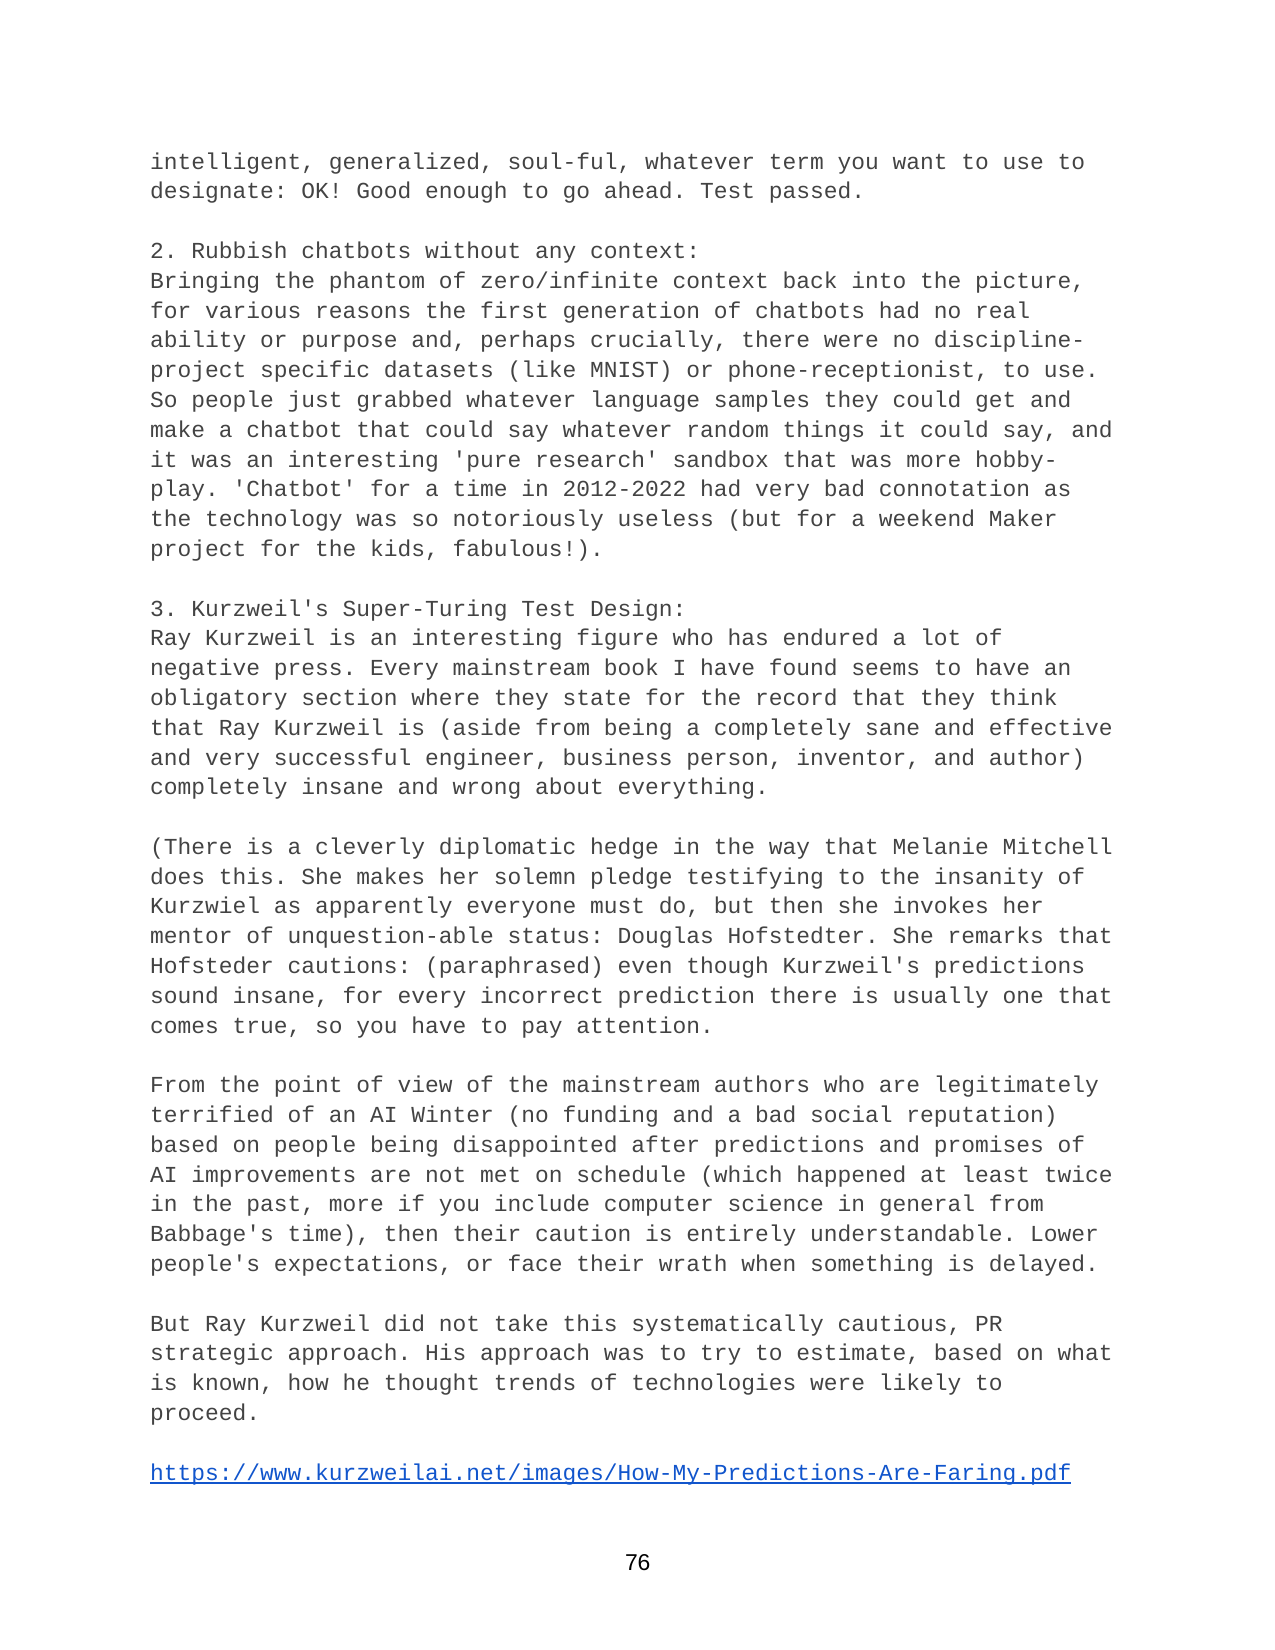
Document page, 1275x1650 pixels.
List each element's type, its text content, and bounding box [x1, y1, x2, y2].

text From the point of view of the mainstream authors who are legitimately terrified of an AI Winter (no funding and a bad social reputation) based on people being disappointed after predictions and promises of AI improvements are not met on schedule (which happened at least twice in the past, more if you include computer science in general from Babbage's time), then their caution is entirely understandable. Lower people's expectations, or face their wrath when something is delayed. [150, 1073, 1125, 1278]
text But Ray Kurzweil did not take this systematically cautious, PR strategic approach. His approach was to try to estimate, based on what is known, how he thought trends of technologies were likely to proceed. [150, 1312, 1125, 1427]
text Ray Kurzweil is an interesting figure who has endured a lot of negative press. Every mainstream book I have found seems to have an obligatory section where they state for the record that they think that Ray Kurzweil is (aside from being a completely sane and effective and very successful engineer, business person, inventor, and author) completely insane and wrong about everything. [150, 627, 1125, 802]
text (There is a cleverly diplomatic hedge in the way that Melanie Mitchell does this. She makes her solemn pledge testifying to the insanity of Kurzwiel as apparently everyone must do, but then she invokes her mentor of unquestion-able status: Douglas Hofstedter. She remarks that Hofsteder cautions: (paraphrased) even though Kurzweil's predictions sound insane, for every incorrect prediction there is usually one that comes true, so you have to pay attention. [150, 835, 1125, 1040]
text intelligent, generalized, soul-ful, whatever term you want to use to designate: OK! Good enough to go ahead. Test passed. [150, 150, 1125, 206]
text 2. Rubbish chatbots without any context: [150, 239, 1125, 265]
text Bringing the phantom of zero/infinite context back into the picture, for various reasons the first generation of chatbots had no real ability or purpose and, perhaps crucially, there were no discipline-project specific datasets (like MNIST) or phone-receptionist, to use. So people just grabbed whatever language samples they could get and make a chatbot that could say whatever random things it could say, and it was an interesting 'pure research' sandbox that was more hobby-play. 'Chatbot' for a time in 2012-2022 had very bad connotation as the technology was so notoriously useless (but for a weekend Maker project for the kids, fabulous!). [150, 269, 1125, 563]
text https://www.kurzweilai.net/images/How-My-Predictions-Are-Faring.pdf [150, 1461, 1125, 1487]
text 3. Kurzweil's Super-Turing Test Design: [150, 597, 1125, 623]
